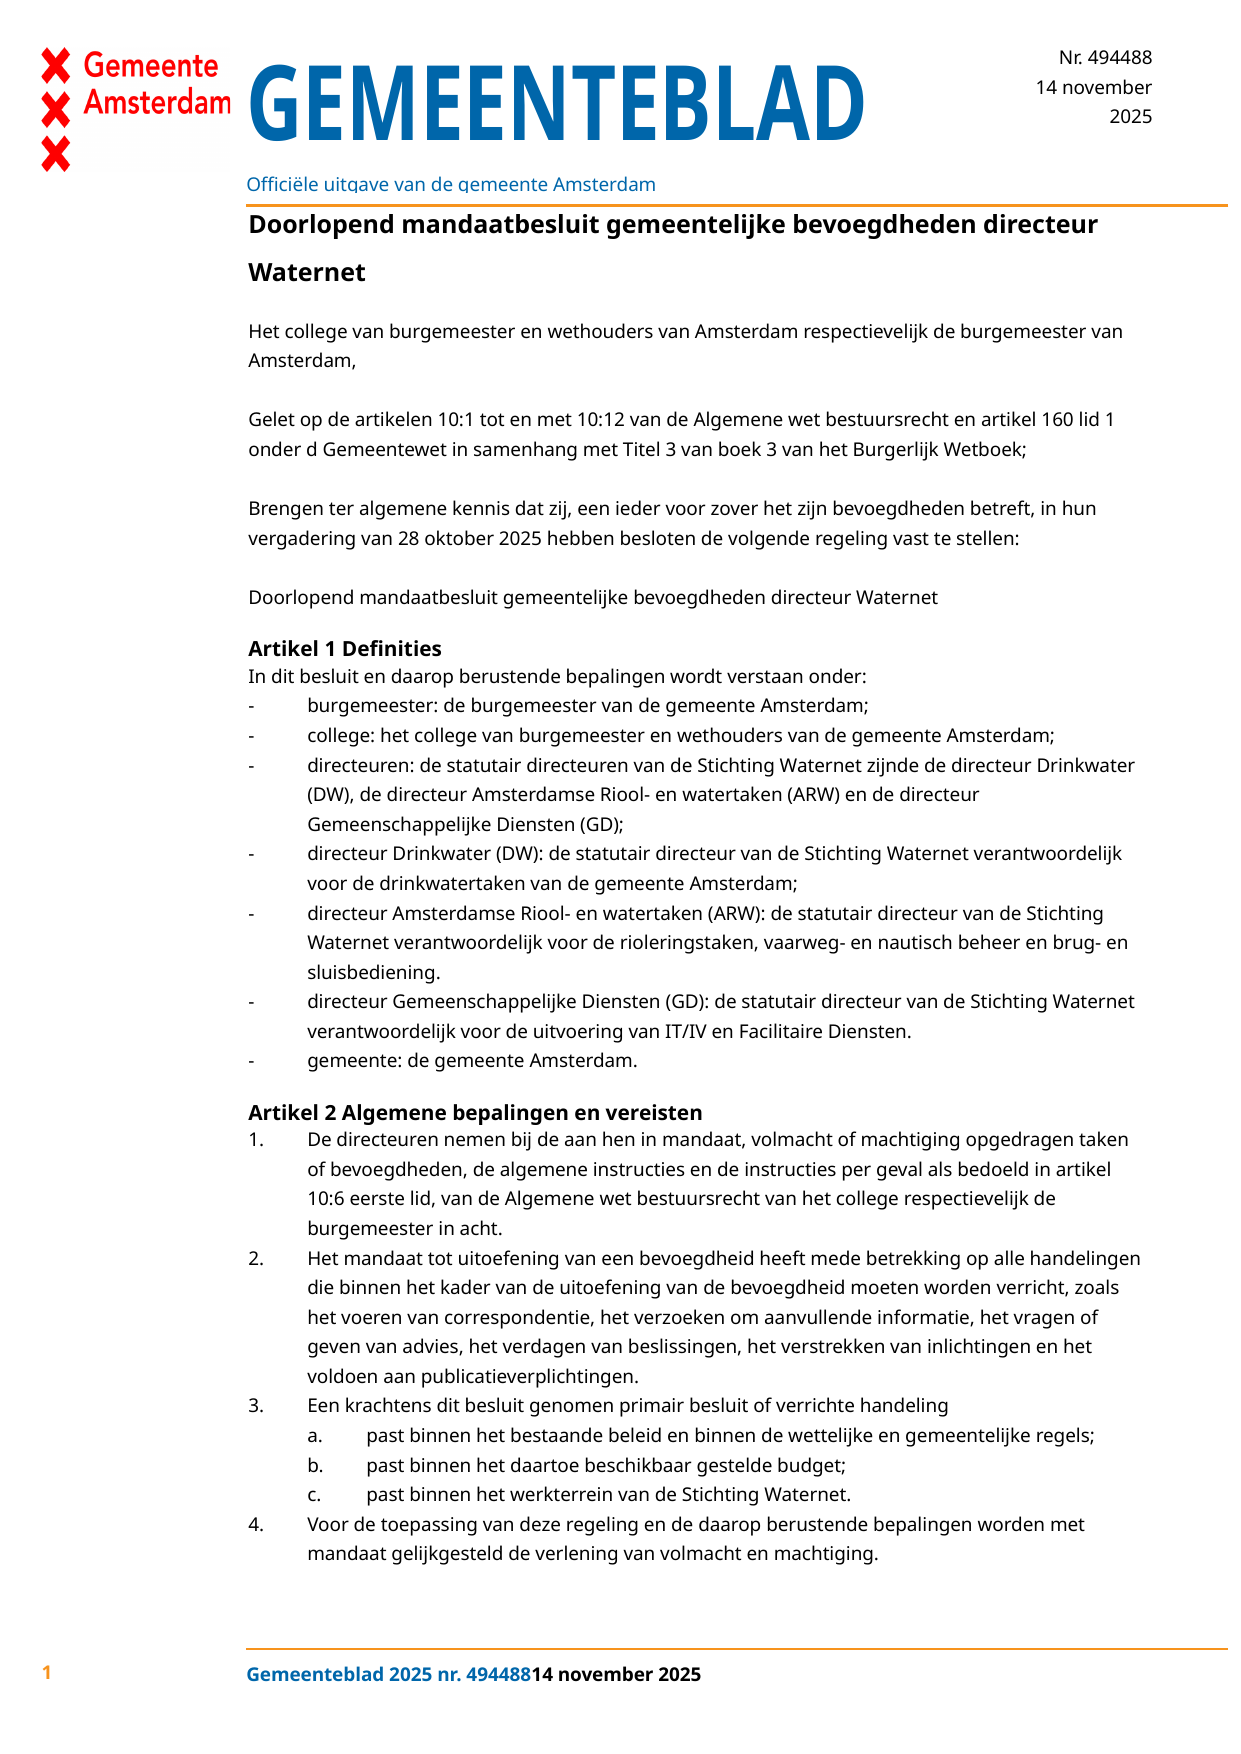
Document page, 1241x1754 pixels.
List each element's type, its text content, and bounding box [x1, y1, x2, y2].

list De directeuren nemen bij de aan hen in mandaat, volmacht of machtiging opgedragen taken of bevoegdheden, de algemene instructies en de instructies per geval als bedoeld in artikel 10:6 eerste lid, van de Algemene wet bestuursrecht van het college respectievelijk de burgemeester in acht. [248, 1126, 1152, 1241]
list past binnen het werkterrein van de Stichting Waternet. [307, 1481, 1152, 1507]
list burgemeester: de burgemeester van de gemeente Amsterdam; [248, 693, 1152, 718]
list directeur Drinkwater (DW): de statutair directeur van de Stichting Waternet verantwoordelijk voor de drinkwatertaken van de gemeente Amsterdam; [248, 841, 1152, 896]
text Doorlopend mandaatbesluit gemeentelijke bevoegdheden directeur Waternet [248, 584, 1152, 610]
text Het college van burgemeester en wethouders van Amsterdam respectievelijk de burgemeester van Amsterdam, [248, 318, 1152, 373]
text Artikel 2 Algemene bepalingen en vereisten [248, 1098, 1152, 1126]
text Brengen ter algemene kennis dat zij, een ieder voor zover het zijn bevoegdheden betreft, in hun vergadering van 28 oktober 2025 hebben besloten de volgende regeling vast te stellen: [248, 495, 1152, 551]
text In dit besluit en daarop berustende bepalingen wordt verstaan onder: [248, 663, 1152, 689]
list gemeente: de gemeente Amsterdam. [248, 1048, 1152, 1073]
list directeur Amsterdamse Riool- en watertaken (ARW): de statutair directeur van de Stichting Waternet verantwoordelijk voor de rioleringstaken, vaarweg- en nautisch beheer en brug- en sluisbediening. [248, 900, 1152, 984]
picture [41, 47, 231, 172]
text Gelet op de artikelen 10:1 tot en met 10:12 van de Algemene wet bestuursrecht en artikel 160 lid 1 onder d Gemeentewet in samenhang met Titel 3 van boek 3 van het Burgerlijk Wetboek; [248, 407, 1152, 462]
list Het mandaat tot uitoefening van een bevoegdheid heeft mede betrekking op alle handelingen die binnen het kader van de uitoefening van de bevoegdheid moeten worden verricht, zoals het voeren van correspondentie, het verzoeken om aanvullende informatie, het vragen of geven van advies, het verdagen van beslissingen, het verstrekken van inlichtingen en het voldoen aan publicatieverplichtingen. [248, 1245, 1152, 1389]
list past binnen het daartoe beschikbaar gestelde budget; [307, 1452, 1152, 1478]
list Een krachtens dit besluit genomen primair besluit of verrichte handeling [248, 1393, 1152, 1418]
list college: het college van burgemeester en wethouders van de gemeente Amsterdam; [248, 722, 1152, 748]
list past binnen het bestaande beleid en binnen de wettelijke en gemeentelijke regels; [307, 1422, 1152, 1448]
text Artikel 1 Definities [248, 634, 1152, 663]
list directeuren: de statutair directeuren van de Stichting Waternet zijnde de directeur Drinkwater (DW), de directeur Amsterdamse Riool- en watertaken (ARW) en de directeur Gemeenschappelijke Diensten (GD); [248, 752, 1152, 837]
list directeur Gemeenschappelijke Diensten (GD): de statutair directeur van de Stichting Waternet verantwoordelijk voor de uitvoering van IT/IV en Facilitaire Diensten. [248, 988, 1152, 1044]
text Doorlopend mandaatbesluit gemeentelijke bevoegdheden directeur Waternet [248, 207, 1152, 288]
list Voor de toepassing van deze regeling en de daarop berustende bepalingen worden met mandaat gelijkgesteld de verlening van volmacht en machtiging. [248, 1511, 1152, 1566]
